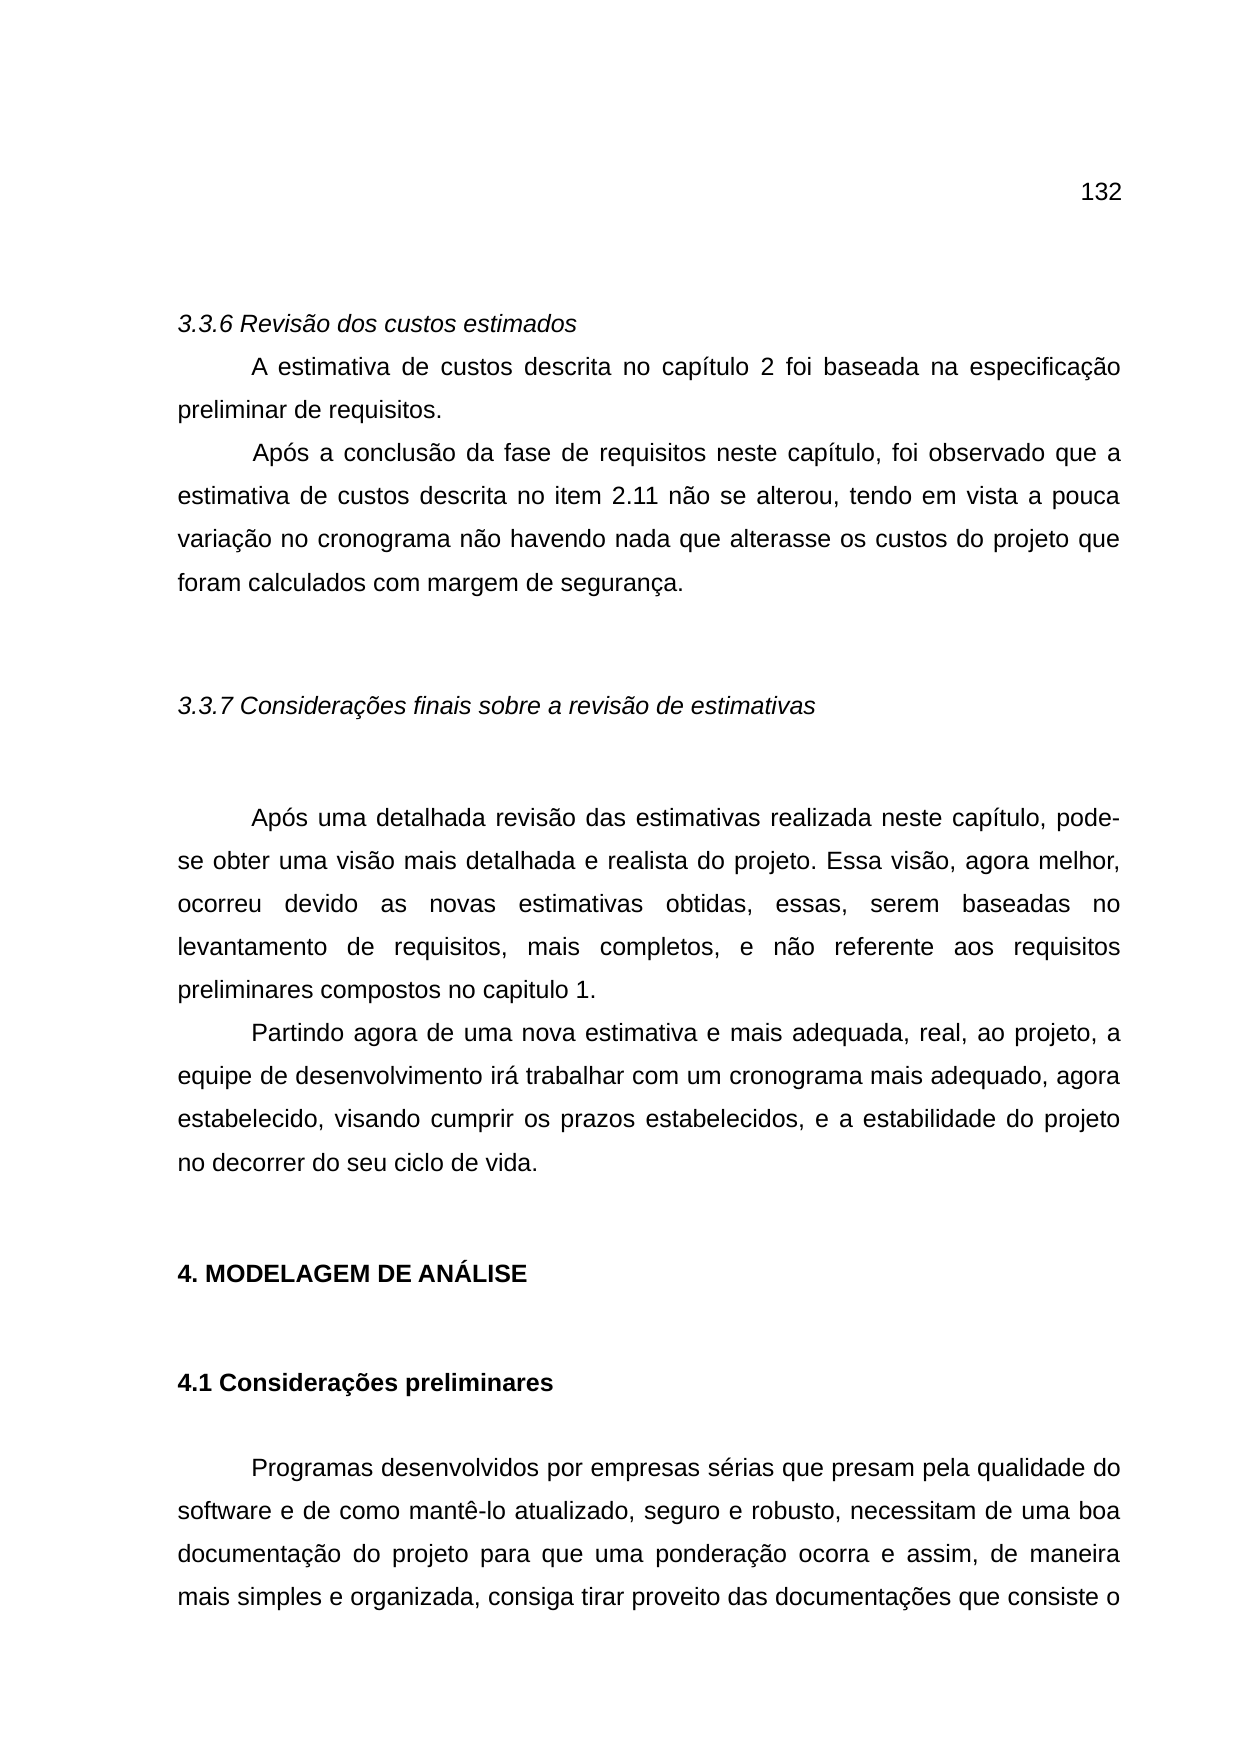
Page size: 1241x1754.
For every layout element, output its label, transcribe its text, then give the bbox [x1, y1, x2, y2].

text Programas desenvolvidos por empresas sérias que presam pela qualidade do software e de como mantê-lo atualizado, seguro e robusto, necessitam de uma boa documentação do projeto para que uma ponderação ocorra e assim, de maneira mais simples e organizada, consiga tirar proveito das documentações que consiste o [177, 1453, 1122, 1611]
text Partindo agora de uma nova estimativa e mais adequada, real, ao projeto, a equipe de desenvolvimento irá trabalhar com um cronograma mais adequado, agora estabelecido, visando cumprir os prazos estabelecidos, e a estabilidade do projeto no decorrer do seu ciclo de vida. [177, 1018, 1122, 1176]
subtitle 4. MODELAGEM DE ANÁLISE [177, 1259, 1122, 1288]
text Após a conclusão da fase de requisitos neste capítulo, foi observado que a estimativa de custos descrita no item 2.11 não se alterou, tendo em vista a pouca variação no cronograma não havendo nada que alterasse os custos do projeto que foram calculados com margem de segurança. [177, 438, 1122, 596]
subtitle 4.1 Considerações preliminares [177, 1368, 1122, 1397]
text A estimativa de custos descrita no capítulo 2 foi baseada na especificação preliminar de requisitos. [177, 352, 1122, 424]
text 3.3.6 Revisão dos custos estimados [177, 309, 1122, 338]
subtitle 3.3.7 Considerações finais sobre a revisão de estimativas [177, 691, 1122, 720]
text Após uma detalhada revisão das estimativas realizada neste capítulo, pode-se obter uma visão mais detalhada e realista do projeto. Essa visão, agora melhor, ocorreu devido as novas estimativas obtidas, essas, serem baseadas no levantamento de requisitos, mais completos, e não referente aos requisitos preliminares compostos no capitulo 1. [177, 803, 1122, 1004]
